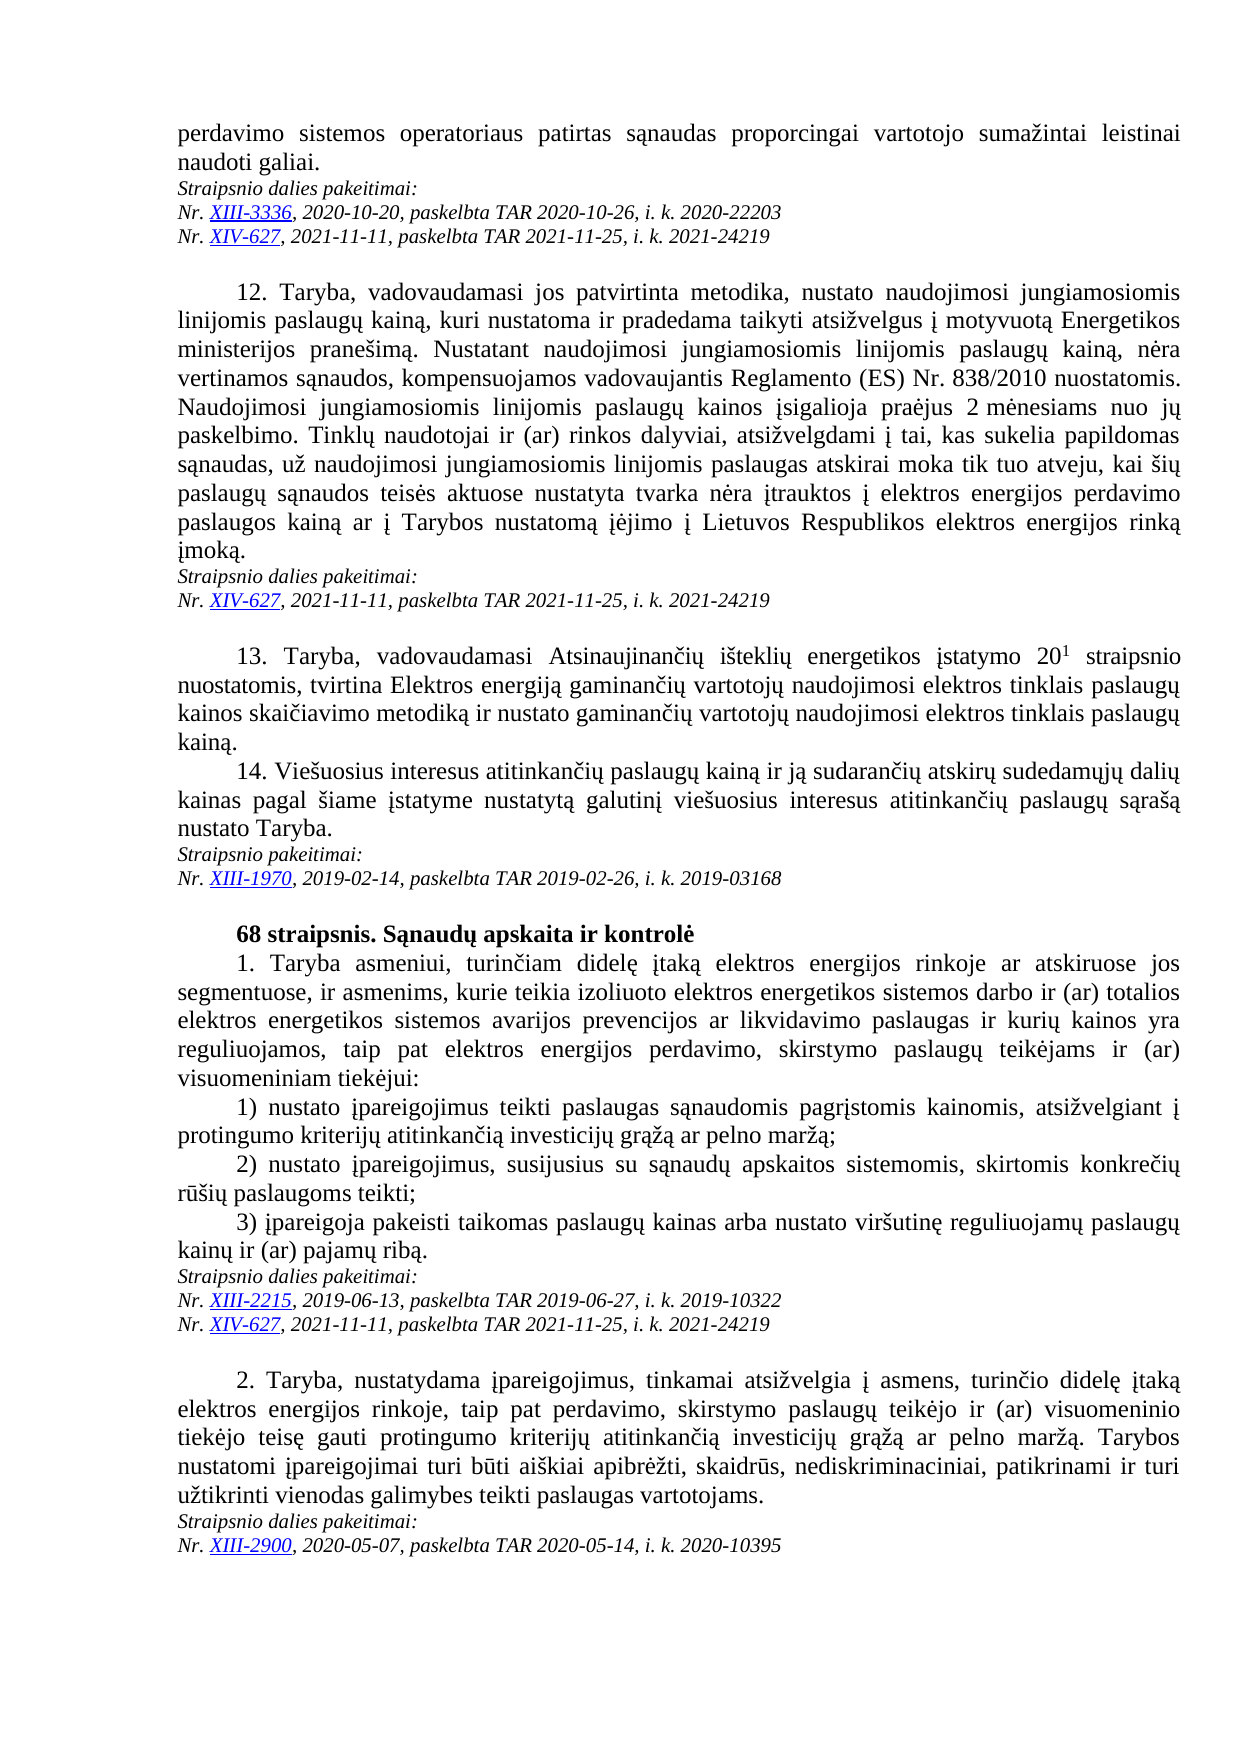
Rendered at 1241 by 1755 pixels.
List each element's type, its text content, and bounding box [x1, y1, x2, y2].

text 13. Taryba, vadovaudamasi Atsinaujinančių išteklių energetikos įstatymo 201 straipsnio nuostatomis, tvirtina Elektros energiją gaminančių vartotojų naudojimosi elektros tinklais paslaugų kainos skaičiavimo metodiką ir nustato gaminančių vartotojų naudojimosi elektros tinklais paslaugų kainą. [177, 641, 1181, 756]
text Nr. XIII-3336, 2020-10-20, paskelbta TAR 2020-10-26, i. k. 2020-22203 [177, 200, 1181, 224]
text Straipsnio dalies pakeitimai: [177, 176, 1181, 200]
text Straipsnio pakeitimai: [177, 842, 1181, 866]
text Nr. XIII-2900, 2020-05-07, paskelbta TAR 2020-05-14, i. k. 2020-10395 [177, 1533, 1181, 1557]
text 1. Taryba asmeniui, turinčiam didelę įtaką elektros energijos rinkoje ar atskiruose jos segmentuose, ir asmenims, kurie teikia izoliuoto elektros energetikos sistemos darbo ir (ar) totalios elektros energetikos sistemos avarijos prevencijos ar likvidavimo paslaugas ir kurių kainos yra reguliuojamos, taip pat elektros energijos perdavimo, skirstymo paslaugų teikėjams ir (ar) visuomeniniam tiekėjui: [177, 948, 1181, 1092]
text Nr. XIV-627, 2021-11-11, paskelbta TAR 2021-11-25, i. k. 2021-24219 [177, 1312, 1181, 1336]
text Nr. XIII-1970, 2019-02-14, paskelbta TAR 2019-02-26, i. k. 2019-03168 [177, 866, 1181, 890]
text Straipsnio dalies pakeitimai: [177, 1264, 1181, 1288]
text Straipsnio dalies pakeitimai: [177, 1509, 1181, 1533]
text perdavimo sistemos operatoriaus patirtas sąnaudas proporcingai vartotojo sumažintai leistinai naudoti galiai. [177, 118, 1181, 176]
text 1) nustato įpareigojimus teikti paslaugas sąnaudomis pagrįstomis kainomis, atsižvelgiant į protingumo kriterijų atitinkančią investicijų grąžą ar pelno maržą; [177, 1092, 1181, 1149]
text Nr. XIV-627, 2021-11-11, paskelbta TAR 2021-11-25, i. k. 2021-24219 [177, 224, 1181, 248]
text Straipsnio dalies pakeitimai: [177, 564, 1181, 588]
text 3) įpareigoja pakeisti taikomas paslaugų kainas arba nustato viršutinę reguliuojamų paslaugų kainų ir (ar) pajamų ribą. [177, 1207, 1181, 1264]
text 2. Taryba, nustatydama įpareigojimus, tinkamai atsižvelgia į asmens, turinčio didelę įtaką elektros energijos rinkoje, taip pat perdavimo, skirstymo paslaugų teikėjo ir (ar) visuomeninio tiekėjo teisę gauti protingumo kriterijų atitinkančią investicijų grąžą ar pelno maržą. Tarybos nustatomi įpareigojimai turi būti aiškiai apibrėžti, skaidrūs, nediskriminaciniai, patikrinami ir turi užtikrinti vienodas galimybes teikti paslaugas vartotojams. [177, 1365, 1181, 1509]
text 68 straipsnis. Sąnaudų apskaita ir kontrolė [177, 919, 1181, 948]
text Nr. XIV-627, 2021-11-11, paskelbta TAR 2021-11-25, i. k. 2021-24219 [177, 588, 1181, 612]
text 2) nustato įpareigojimus, susijusius su sąnaudų apskaitos sistemomis, skirtomis konkrečių rūšių paslaugoms teikti; [177, 1149, 1181, 1207]
text Nr. XIII-2215, 2019-06-13, paskelbta TAR 2019-06-27, i. k. 2019-10322 [177, 1288, 1181, 1312]
text 14. Viešuosius interesus atitinkančių paslaugų kainą ir ją sudarančių atskirų sudedamųjų dalių kainas pagal šiame įstatyme nustatytą galutinį viešuosius interesus atitinkančių paslaugų sąrašą nustato Taryba. [177, 756, 1181, 842]
text 12. Taryba, vadovaudamasi jos patvirtinta metodika, nustato naudojimosi jungiamosiomis linijomis paslaugų kainą, kuri nustatoma ir pradedama taikyti atsižvelgus į motyvuotą Energetikos ministerijos pranešimą. Nustatant naudojimosi jungiamosiomis linijomis paslaugų kainą, nėra vertinamos sąnaudos, kompensuojamos vadovaujantis Reglamento (ES) Nr. 838/2010 nuostatomis. Naudojimosi jungiamosiomis linijomis paslaugų kainos įsigalioja praėjus 2 mėnesiams nuo jų paskelbimo. Tinklų naudotojai ir (ar) rinkos dalyviai, atsižvelgdami į tai, kas sukelia papildomas sąnaudas, už naudojimosi jungiamosiomis linijomis paslaugas atskirai moka tik tuo atveju, kai šių paslaugų sąnaudos teisės aktuose nustatyta tvarka nėra įtrauktos į elektros energijos perdavimo paslaugos kainą ar į Tarybos nustatomą įėjimo į Lietuvos Respublikos elektros energijos rinką įmoką. [177, 277, 1181, 564]
